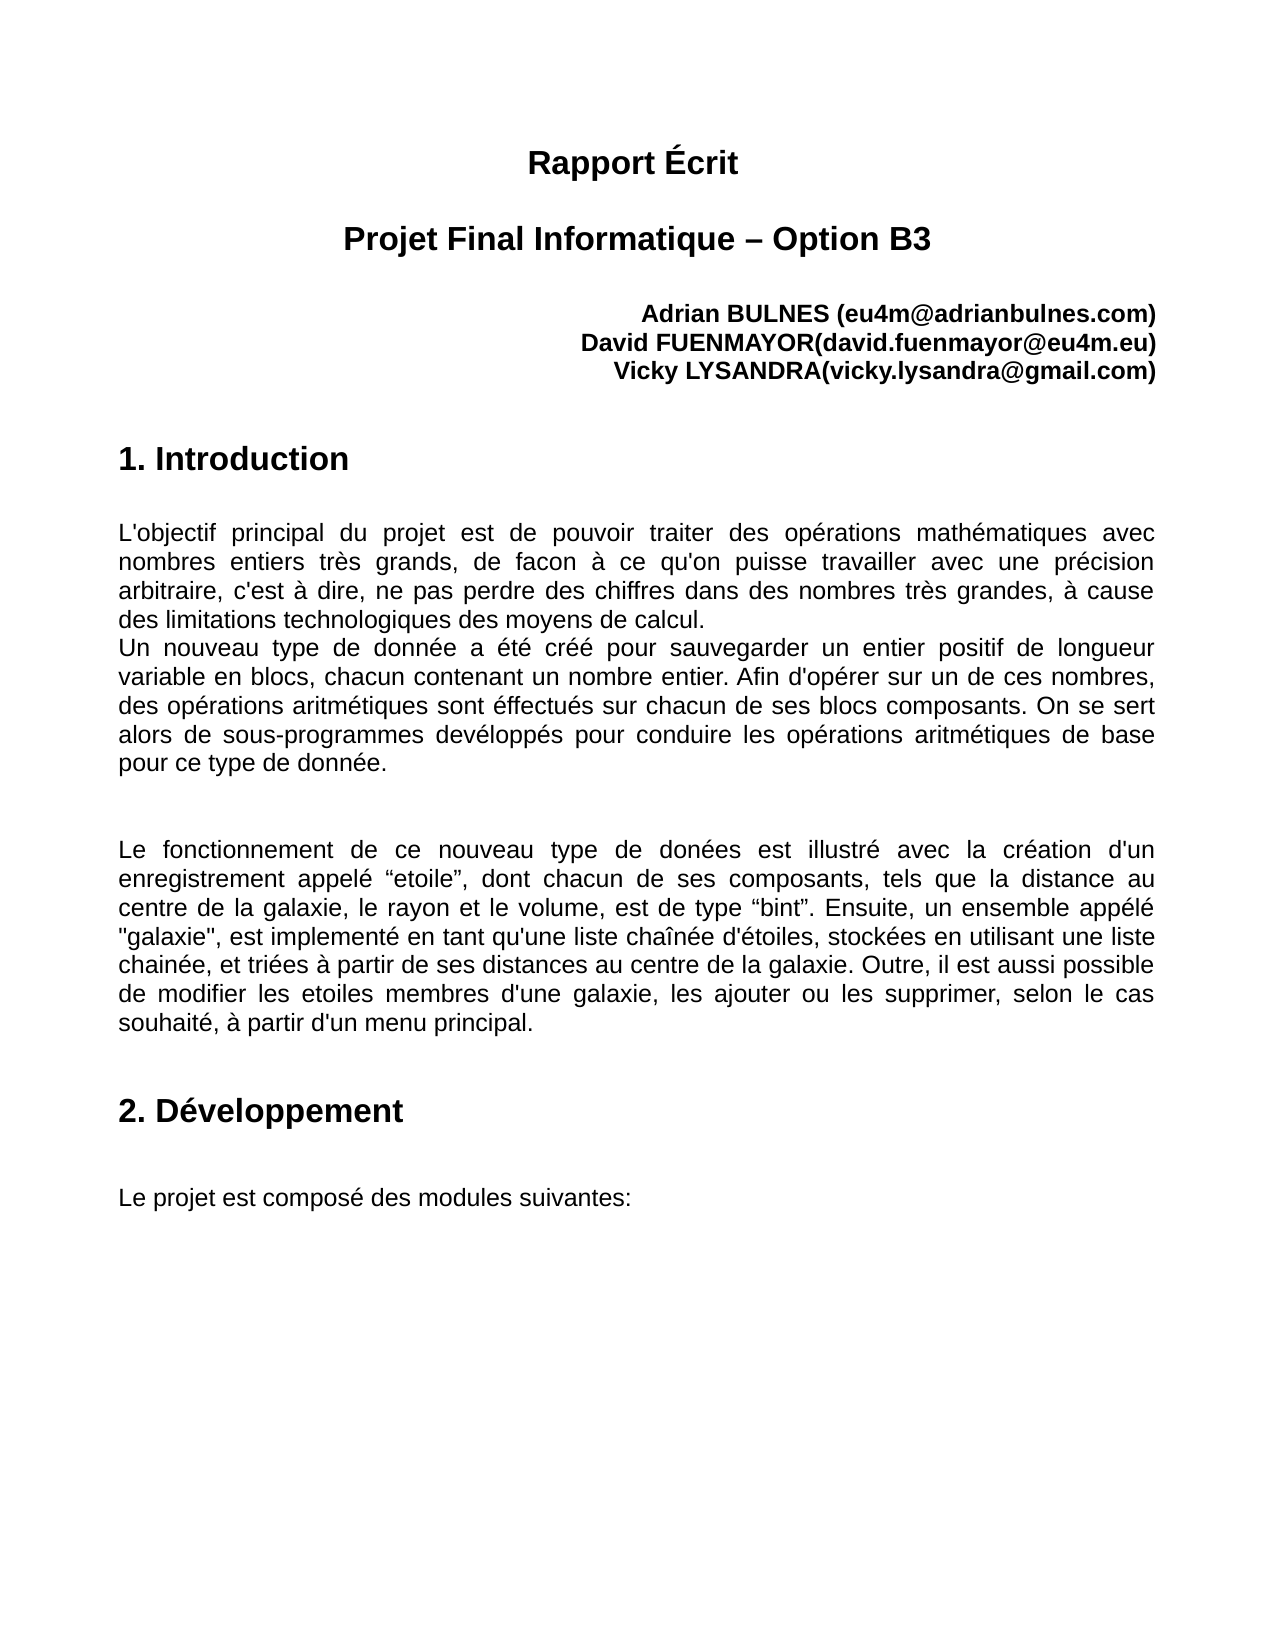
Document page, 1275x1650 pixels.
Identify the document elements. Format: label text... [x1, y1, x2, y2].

text Un nouveau type de donnée a été créé pour sauvegarder un entier positif de longueur variable en blocs, chacun contenant un nombre entier. Afin d'opérer sur un de ces nombres, des opérations aritmétiques sont éffectués sur chacun de ses blocs composants. On se sert alors de sous-programmes devéloppés pour conduire les opérations aritmétiques de base pour ce type de donnée. [118, 633, 1157, 777]
text Le fonctionnement de ce nouveau type de donées est illustré avec la création d'un enregistrement appelé “etoile”, dont chacun de ses composants, tels que la distance au centre de la galaxie, le rayon et le volume, est de type “bint”. Ensuite, un ensemble appélé "galaxie", est implementé en tant qu'une liste chaînée d'étoiles, stockées en utilisant une liste chainée, et triées à partir de ses distances au centre de la galaxie. Outre, il est aussi possible de modifier les etoiles membres d'une galaxie, les ajouter ou les supprimer, selon le cas souhaité, à partir d'un menu principal. [118, 835, 1157, 1037]
subtitle 2. Développement [118, 1091, 1157, 1129]
subtitle 1. Introduction [118, 439, 1157, 477]
subtitle Rapport Écrit [118, 143, 1157, 182]
text L'objectif principal du projet est de pouvoir traiter des opérations mathématiques avec nombres entiers très grands, de facon à ce qu'on puisse travailler avec une précision arbitraire, c'est à dire, ne pas perdre des chiffres dans des nombres très grandes, à cause des limitations technologiques des moyens de calcul. [118, 518, 1157, 633]
subtitle Projet Final Informatique – Option B3 [118, 219, 1157, 257]
text Vicky LYSANDRA(vicky.lysandra@gmail.com) [118, 356, 1157, 385]
text David FUENMAYOR(david.fuenmayor@eu4m.eu) [118, 327, 1157, 356]
text Adrian BULNES (eu4m@adrianbulnes.com) [118, 299, 1157, 327]
text Le projet est composé des modules suivantes: [118, 1183, 1157, 1212]
